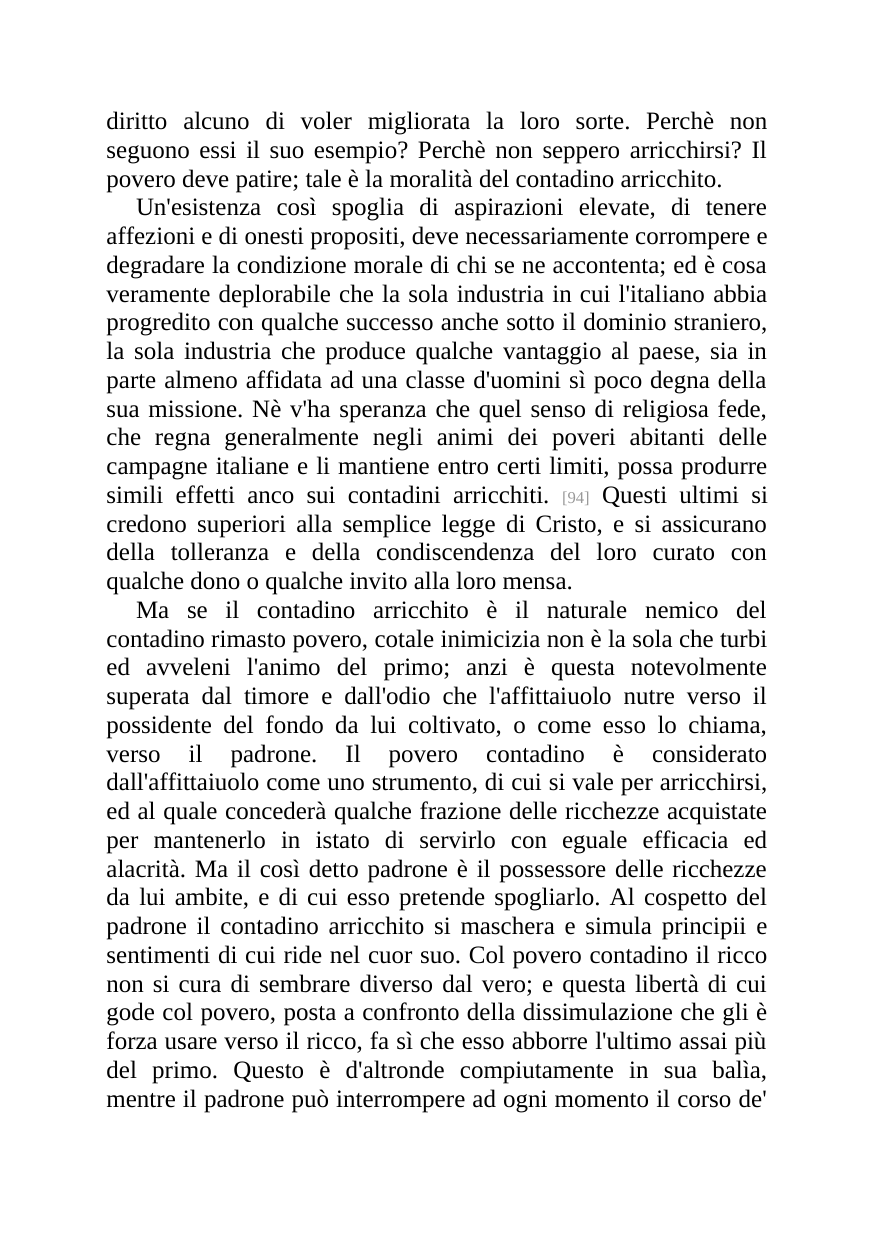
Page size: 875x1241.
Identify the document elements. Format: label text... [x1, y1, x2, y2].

text Ma se il contadino arricchito è il naturale nemico del contadino rimasto povero, cotale inimicizia non è la sola che turbi ed avveleni l'animo del primo; anzi è questa notevolmente superata dal timore e dall'odio che l'affittaiuolo nutre verso il possidente del fondo da lui coltivato, o come esso lo chiama, verso il padrone. Il povero contadino è considerato dall'affittaiuolo come uno strumento, di cui si vale per arricchirsi, ed al quale concederà qualche frazione delle ricchezze acquistate per mantenerlo in istato di servirlo con eguale efficacia ed alacrità. Ma il così detto padrone è il possessore delle ricchezze da lui ambite, e di cui esso pretende spogliarlo. Al cospetto del padrone il contadino arricchito si maschera e simula principii e sentimenti di cui ride nel cuor suo. Col povero contadino il ricco non si cura di sembrare diverso dal vero; e questa libertà di cui gode col povero, posta a confronto della dissimulazione che gli è forza usare verso il ricco, fa sì che esso abborre l'ultimo assai più del primo. Questo è d'altronde compiutamente in sua balìa, mentre il padrone può interrompere ad ogni momento il corso de' [106, 595, 768, 1112]
text Un'esistenza così spoglia di aspirazioni elevate, di tenere affezioni e di onesti propositi, deve necessariamente corrompere e degradare la condizione morale di chi se ne accontenta; ed è cosa veramente deplorabile che la sola industria in cui l'italiano abbia progredito con qualche successo anche sotto il dominio straniero, la sola industria che produce qualche vantaggio al paese, sia in parte almeno affidata ad una classe d'uomini sì poco degna della sua missione. Nè v'ha speranza che quel senso di religiosa fede, che regna generalmente negli animi dei poveri abitanti delle campagne italiane e li mantiene entro certi limiti, possa produrre simili effetti anco sui contadini arricchiti. [94] Questi ultimi si credono superiori alla semplice legge di Cristo, e si assicurano della tolleranza e della condiscendenza del loro curato con qualche dono o qualche invito alla loro mensa. [106, 192, 768, 595]
text diritto alcuno di voler migliorata la loro sorte. Perchè non seguono essi il suo esempio? Perchè non seppero arricchirsi? Il povero deve patire; tale è la moralità del contadino arricchito. [106, 106, 768, 192]
